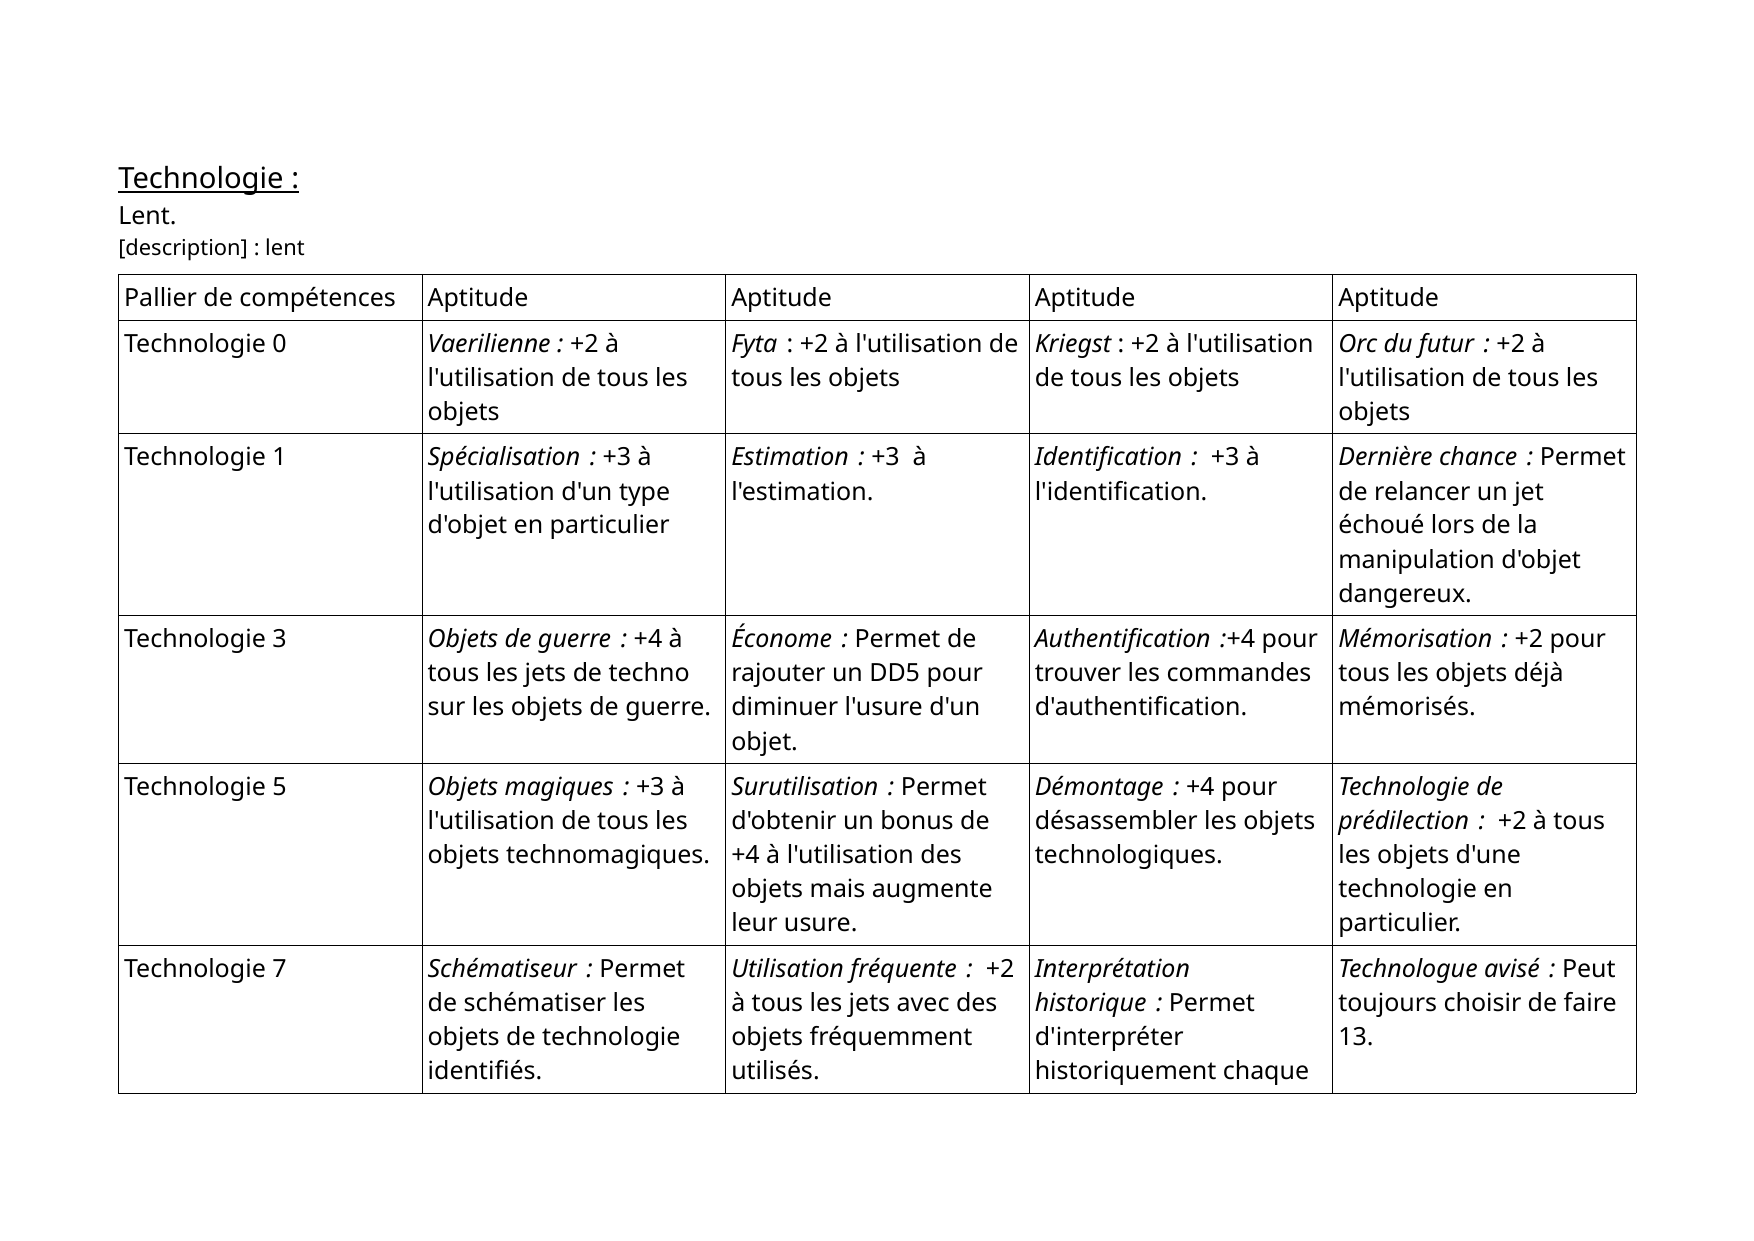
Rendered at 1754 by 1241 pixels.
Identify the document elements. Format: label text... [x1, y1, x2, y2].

table_cell Surutilisation : Permet d'obtenir un bonus de +4 à l'utilisation des objets mais augmente leur usure. [726, 764, 1029, 945]
table_header Aptitude [1333, 275, 1636, 319]
table_cell Spécialisation : +3 à l'utilisation d'un type d'objet en particulier [423, 434, 725, 615]
table_cell Interprétation historique : Permet d'interpréter historiquement chaque [1030, 946, 1332, 1093]
table_cell Schématiseur : Permet de schématiser les objets de technologie identifiés. [423, 946, 725, 1093]
table_header Aptitude [1030, 275, 1332, 319]
table_cell Dernière chance : Permet de relancer un jet échoué lors de la manipulation d'objet dangereux. [1333, 434, 1636, 615]
subtitle Technologie : [118, 158, 1636, 197]
table_cell Utilisation fréquente : +2 à tous les jets avec des objets fréquemment utilisés. [726, 946, 1029, 1093]
table_cell Estimation : +3 à l'estimation. [726, 434, 1029, 615]
table_cell Authentification :+4 pour trouver les commandes d'authentification. [1030, 616, 1332, 763]
table_cell Technologie 1 [119, 434, 422, 615]
table_cell Objets magiques : +3 à l'utilisation de tous les objets technomagiques. [423, 764, 725, 945]
table_cell Vaerilienne : +2 à l'utilisation de tous les objets [423, 321, 725, 433]
table_cell Technologie 5 [119, 764, 422, 945]
table_header Pallier de compétences [119, 275, 422, 319]
table_cell Mémorisation : +2 pour tous les objets déjà mémorisés. [1333, 616, 1636, 763]
table_cell Technologie 3 [119, 616, 422, 763]
table_cell Fyta : +2 à l'utilisation de tous les objets [726, 321, 1029, 433]
table_header Aptitude [726, 275, 1029, 319]
table_cell Technologie 7 [119, 946, 422, 1093]
table_cell Technologue avisé : Peut toujours choisir de faire 13. [1333, 946, 1636, 1093]
table_cell Technologie 0 [119, 321, 422, 433]
table_cell Identification : +3 à l'identification. [1030, 434, 1332, 615]
table_header Aptitude [423, 275, 725, 319]
table_cell Économe : Permet de rajouter un DD5 pour diminuer l'usure d'un objet. [726, 616, 1029, 763]
table_cell Kriegst : +2 à l'utilisation de tous les objets [1030, 321, 1332, 433]
text Lent. [118, 197, 1636, 232]
table_cell Objets de guerre : +4 à tous les jets de techno sur les objets de guerre. [423, 616, 725, 763]
table_cell Orc du futur : +2 à l'utilisation de tous les objets [1333, 321, 1636, 433]
text [description] : lent [118, 232, 1636, 261]
table_cell Technologie de prédilection : +2 à tous les objets d'une technologie en particulier. [1333, 764, 1636, 945]
table_cell Démontage : +4 pour désassembler les objets technologiques. [1030, 764, 1332, 945]
